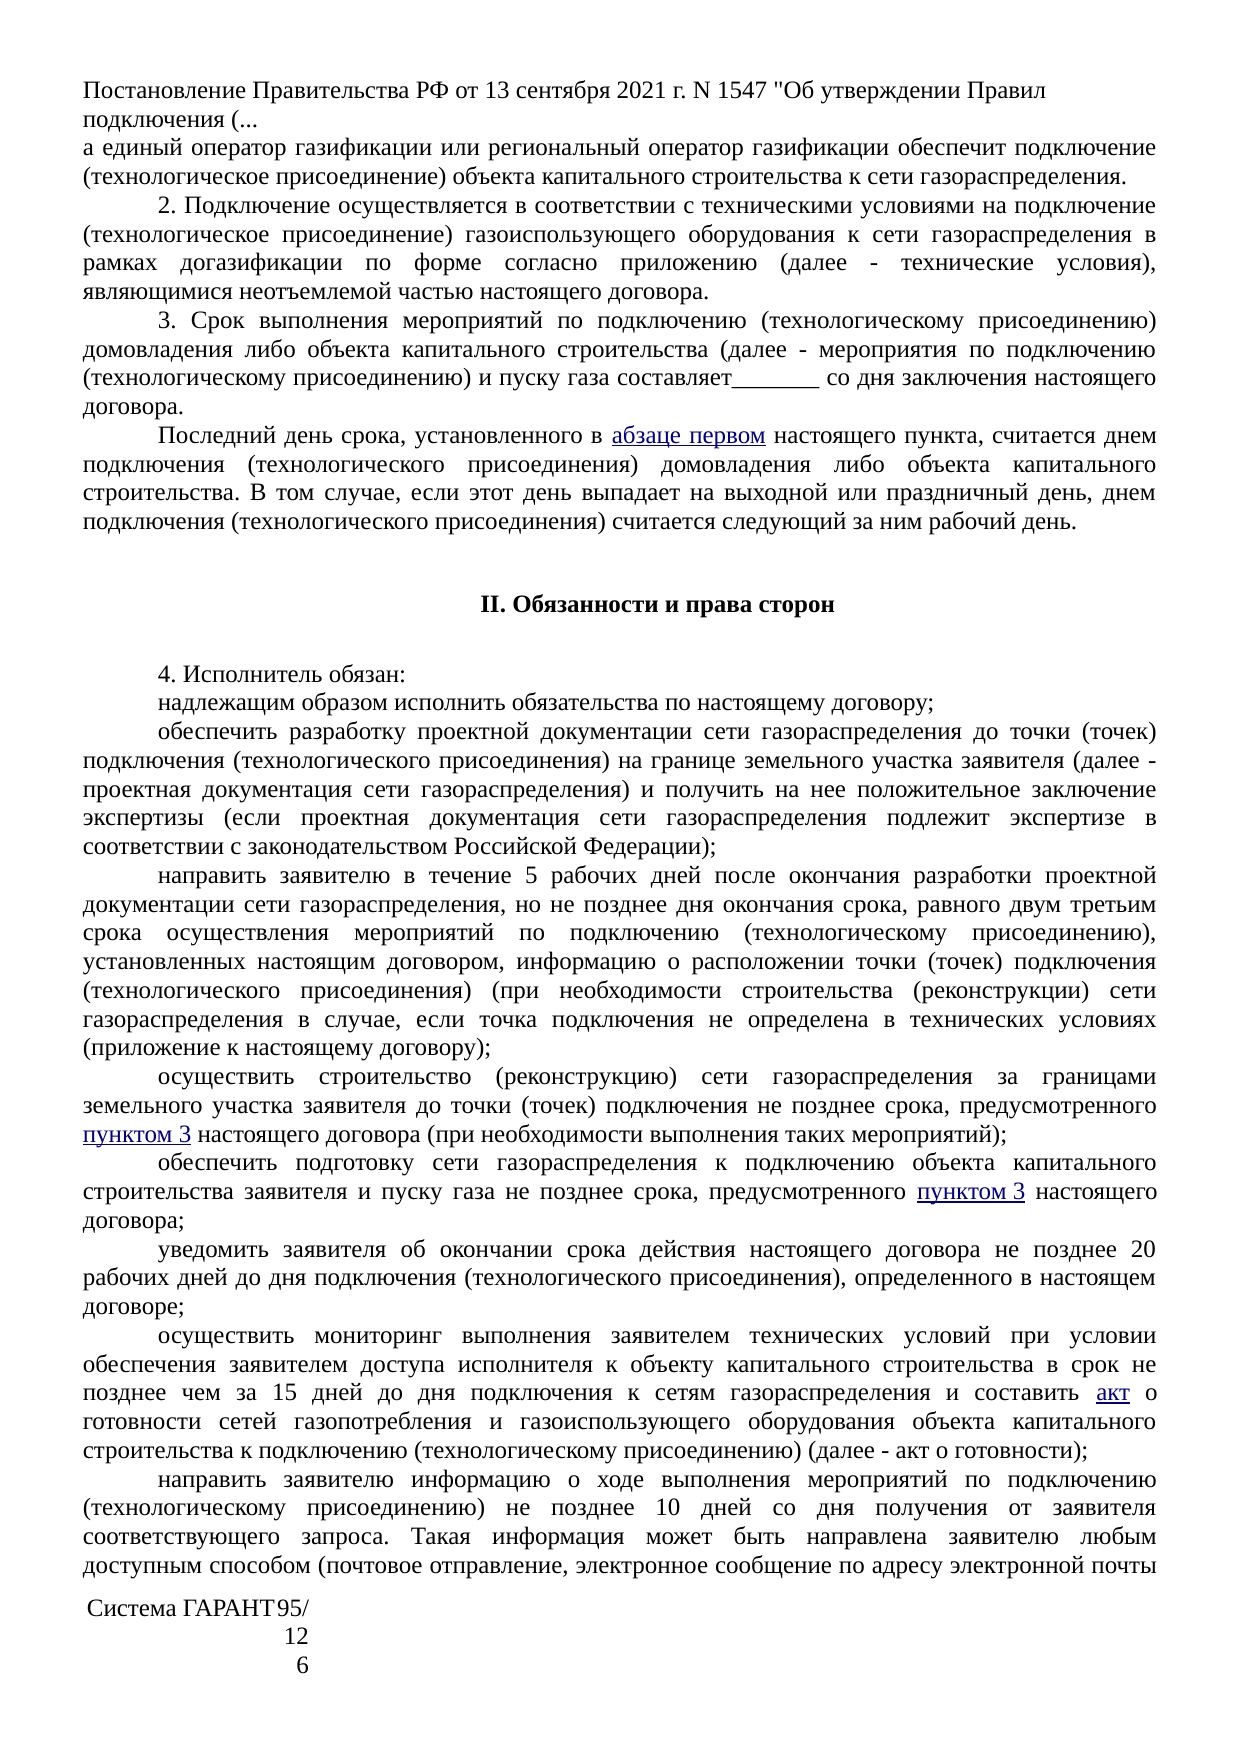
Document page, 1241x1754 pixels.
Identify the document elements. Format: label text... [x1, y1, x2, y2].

text 3. Срок выполнения мероприятий по подключению (технологическому присоединению) домовладения либо объекта капитального строительства (далее - мероприятия по подключению (технологическому присоединению) и пуску газа составляет_______ со дня заключения настоящего договора. [83, 305, 1157, 420]
text направить заявителю в течение 5 рабочих дней после окончания разработки проектной документации сети газораспределения, но не позднее дня окончания срока, равного двум третьим срока осуществления мероприятий по подключению (технологическому присоединению), установленных настоящим договором, информацию о расположении точки (точек) подключения (технологического присоединения) (при необходимости строительства (реконструкции) сети газораспределения в случае, если точка подключения не определена в технических условиях (приложение к настоящему договору); [83, 860, 1157, 1061]
text обеспечить разработку проектной документации сети газораспределения до точки (точек) подключения (технологического присоединения) на границе земельного участка заявителя (далее - проектная документация сети газораспределения) и получить на нее положительное заключение экспертизы (если проектная документация сети газораспределения подлежит экспертизе в соответствии с законодательством Российской Федерации); [83, 716, 1157, 860]
text уведомить заявителя об окончании срока действия настоящего договора не позднее 20 рабочих дней до дня подключения (технологического присоединения), определенного в настоящем договоре; [83, 1234, 1157, 1320]
text Последний день срока, установленного в абзаце первом настоящего пункта, считается днем подключения (технологического присоединения) домовладения либо объекта капитального строительства. В том случае, если этот день выпадает на выходной или праздничный день, днем подключения (технологического присоединения) считается следующий за ним рабочий день. [83, 420, 1157, 535]
text 4. Исполнитель обязан: [83, 659, 1157, 687]
text обеспечить подготовку сети газораспределения к подключению объекта капитального строительства заявителя и пуску газа не позднее срока, предусмотренного пунктом 3 настоящего договора; [83, 1147, 1157, 1234]
text осуществить строительство (реконструкцию) сети газораспределения за границами земельного участка заявителя до точки (точек) подключения не позднее срока, предусмотренного пунктом 3 настоящего договора (при необходимости выполнения таких мероприятий); [83, 1061, 1157, 1147]
text осуществить мониторинг выполнения заявителем технических условий при условии обеспечения заявителем доступа исполнителя к объекту капитального строительства в срок не позднее чем за 15 дней до дня подключения к сетям газораспределения и составить акт о готовности сетей газопотребления и газоиспользующего оборудования объекта капитального строительства к подключению (технологическому присоединению) (далее - акт о готовности); [83, 1320, 1157, 1464]
subtitle II. Обязанности и права сторон [83, 589, 1157, 617]
text направить заявителю информацию о ходе выполнения мероприятий по подключению (технологическому присоединению) не позднее 10 дней со дня получения от заявителя соответствующего запроса. Такая информация может быть направлена заявителю любым доступным способом (почтовое отправление, электронное сообщение по адресу электронной почты [83, 1464, 1157, 1579]
text а единый оператор газификации или региональный оператор газификации обеспечит подключение (технологическое присоединение) объекта капитального строительства к сети газораспределения. [83, 132, 1157, 190]
text надлежащим образом исполнить обязательства по настоящему договору; [83, 687, 1157, 716]
text 2. Подключение осуществляется в соответствии с техническими условиями на подключение (технологическое присоединение) газоиспользующего оборудования к сети газораспределения в рамках догазификации по форме согласно приложению (далее - технические условия), являющимися неотъемлемой частью настоящего договора. [83, 190, 1157, 305]
